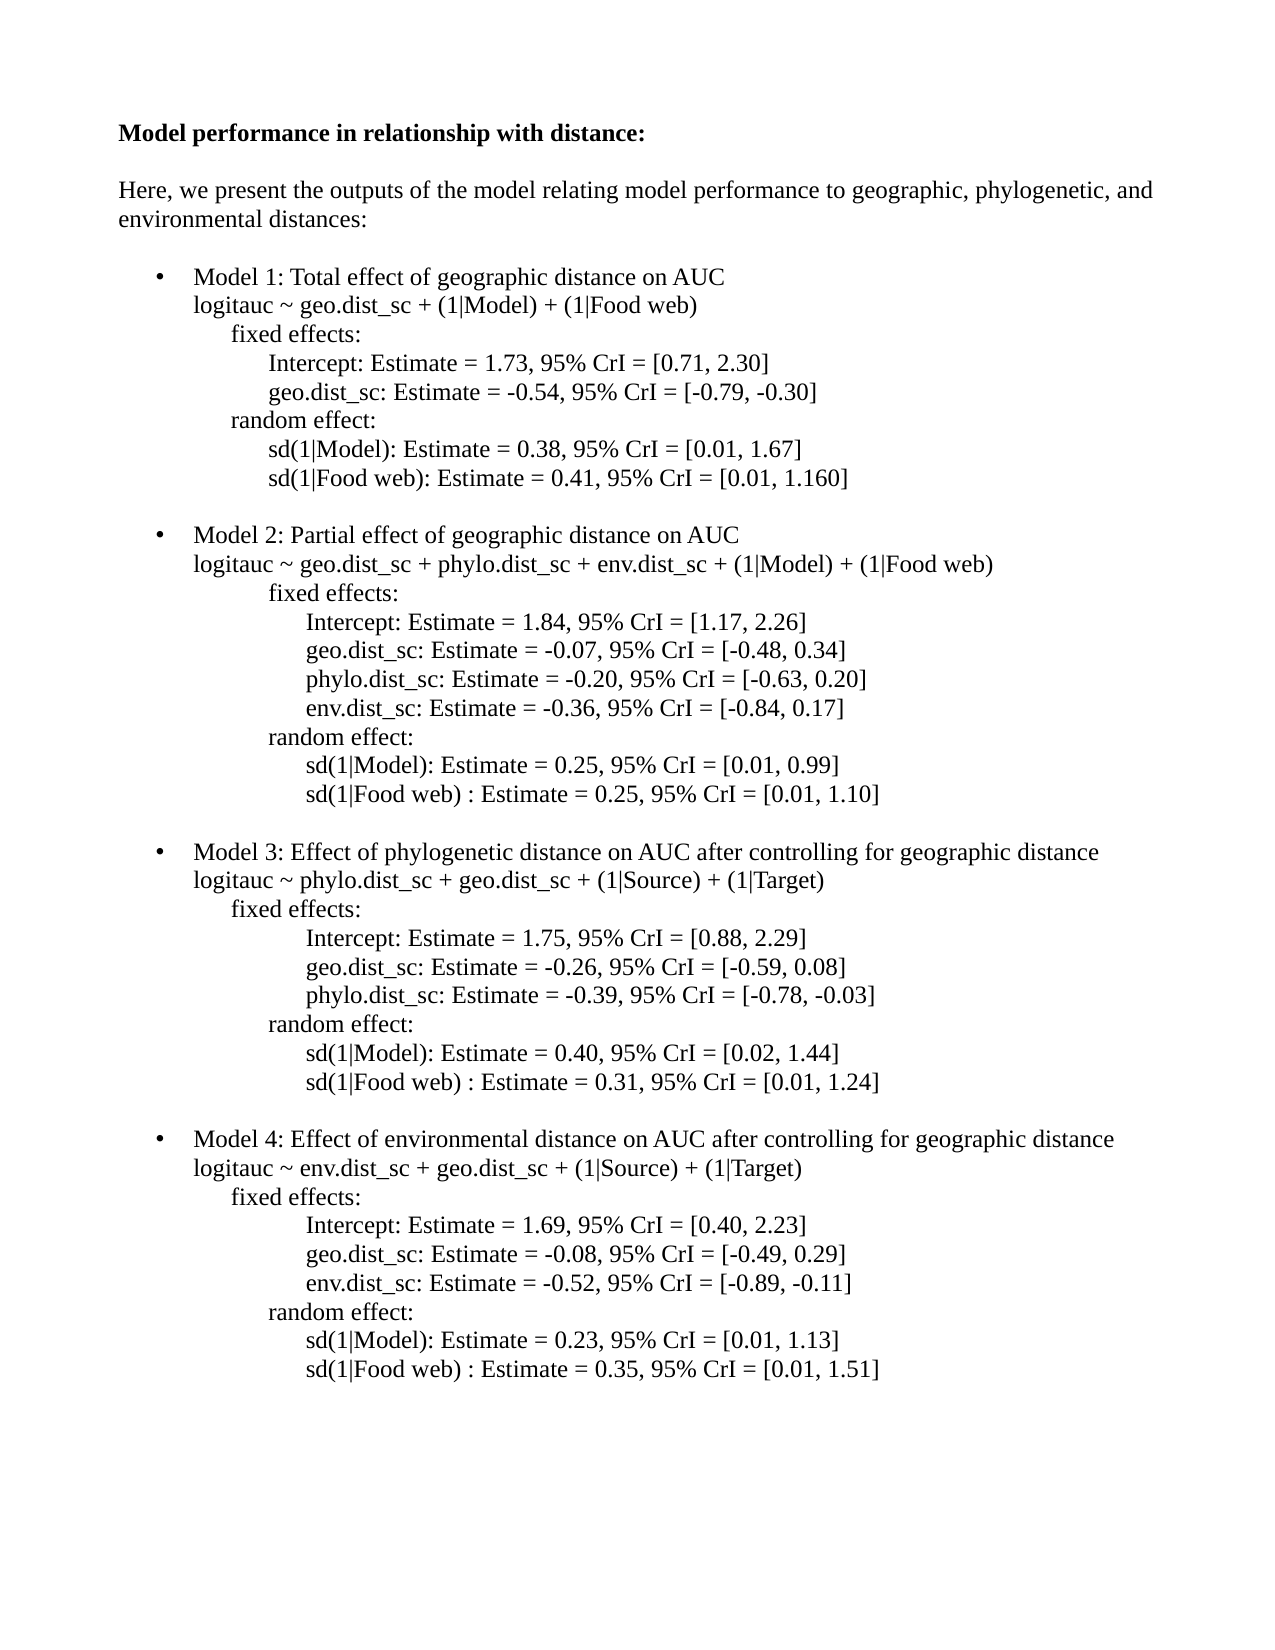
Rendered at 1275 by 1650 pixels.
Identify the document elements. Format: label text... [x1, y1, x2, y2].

list logitauc ~ geo.dist_sc + phylo.dist_sc + env.dist_sc + (1|Model) + (1|Food web) [156, 549, 1157, 578]
list fixed effects: [193, 894, 1157, 923]
list random effect: [231, 1297, 1157, 1326]
list fixed effects: [193, 1182, 1157, 1211]
list sd(1|Model): Estimate = 0.38, 95% CrI = [0.01, 1.67] [231, 434, 1157, 463]
list Intercept: Estimate = 1.69, 95% CrI = [0.40, 2.23] [268, 1211, 1157, 1239]
text Here, we present the outputs of the model relating model performance to geographic, phylogenetic, and environmental distances: [118, 176, 1157, 233]
list Intercept: Estimate = 1.73, 95% CrI = [0.71, 2.30] [231, 348, 1157, 377]
list sd(1|Food web) : Estimate = 0.25, 95% CrI = [0.01, 1.10] [268, 779, 1157, 808]
list logitauc ~ geo.dist_sc + (1|Model) + (1|Food web) [156, 291, 1157, 319]
list geo.dist_sc: Estimate = -0.07, 95% CrI = [-0.48, 0.34] [268, 636, 1157, 664]
list logitauc ~ env.dist_sc + geo.dist_sc + (1|Source) + (1|Target) [156, 1153, 1157, 1182]
list Model 4: Effect of environmental distance on AUC after controlling for geographic distance [156, 1124, 1157, 1153]
text Model performance in relationship with distance: [118, 118, 1157, 147]
list Model 2: Partial effect of geographic distance on AUC [156, 521, 1157, 549]
list phylo.dist_sc: Estimate = -0.39, 95% CrI = [-0.78, -0.03] [268, 981, 1157, 1009]
list phylo.dist_sc: Estimate = -0.20, 95% CrI = [-0.63, 0.20] [268, 664, 1157, 693]
list sd(1|Food web) : Estimate = 0.35, 95% CrI = [0.01, 1.51] [268, 1354, 1157, 1383]
list geo.dist_sc: Estimate = -0.54, 95% CrI = [-0.79, -0.30] [231, 377, 1157, 406]
list random effect: [231, 1009, 1157, 1038]
list env.dist_sc: Estimate = -0.52, 95% CrI = [-0.89, -0.11] [268, 1268, 1157, 1297]
list geo.dist_sc: Estimate = -0.26, 95% CrI = [-0.59, 0.08] [268, 952, 1157, 981]
list sd(1|Model): Estimate = 0.25, 95% CrI = [0.01, 0.99] [268, 751, 1157, 779]
list Intercept: Estimate = 1.84, 95% CrI = [1.17, 2.26] [268, 607, 1157, 636]
list sd(1|Model): Estimate = 0.40, 95% CrI = [0.02, 1.44] [268, 1038, 1157, 1067]
list Model 1: Total effect of geographic distance on AUC [156, 262, 1157, 291]
list Model 3: Effect of phylogenetic distance on AUC after controlling for geographic distance [156, 837, 1157, 866]
text fixed effects: [118, 578, 1157, 607]
list sd(1|Food web) : Estimate = 0.31, 95% CrI = [0.01, 1.24] [268, 1067, 1157, 1096]
list logitauc ~ phylo.dist_sc + geo.dist_sc + (1|Source) + (1|Target) [156, 866, 1157, 894]
list Intercept: Estimate = 1.75, 95% CrI = [0.88, 2.29] [268, 923, 1157, 952]
list sd(1|Food web): Estimate = 0.41, 95% CrI = [0.01, 1.160] [231, 463, 1157, 492]
list random effect: [193, 406, 1157, 434]
list geo.dist_sc: Estimate = -0.08, 95% CrI = [-0.49, 0.29] [268, 1239, 1157, 1268]
list env.dist_sc: Estimate = -0.36, 95% CrI = [-0.84, 0.17] [268, 693, 1157, 722]
list random effect: [231, 722, 1157, 751]
list sd(1|Model): Estimate = 0.23, 95% CrI = [0.01, 1.13] [268, 1326, 1157, 1354]
list fixed effects: [193, 319, 1157, 348]
